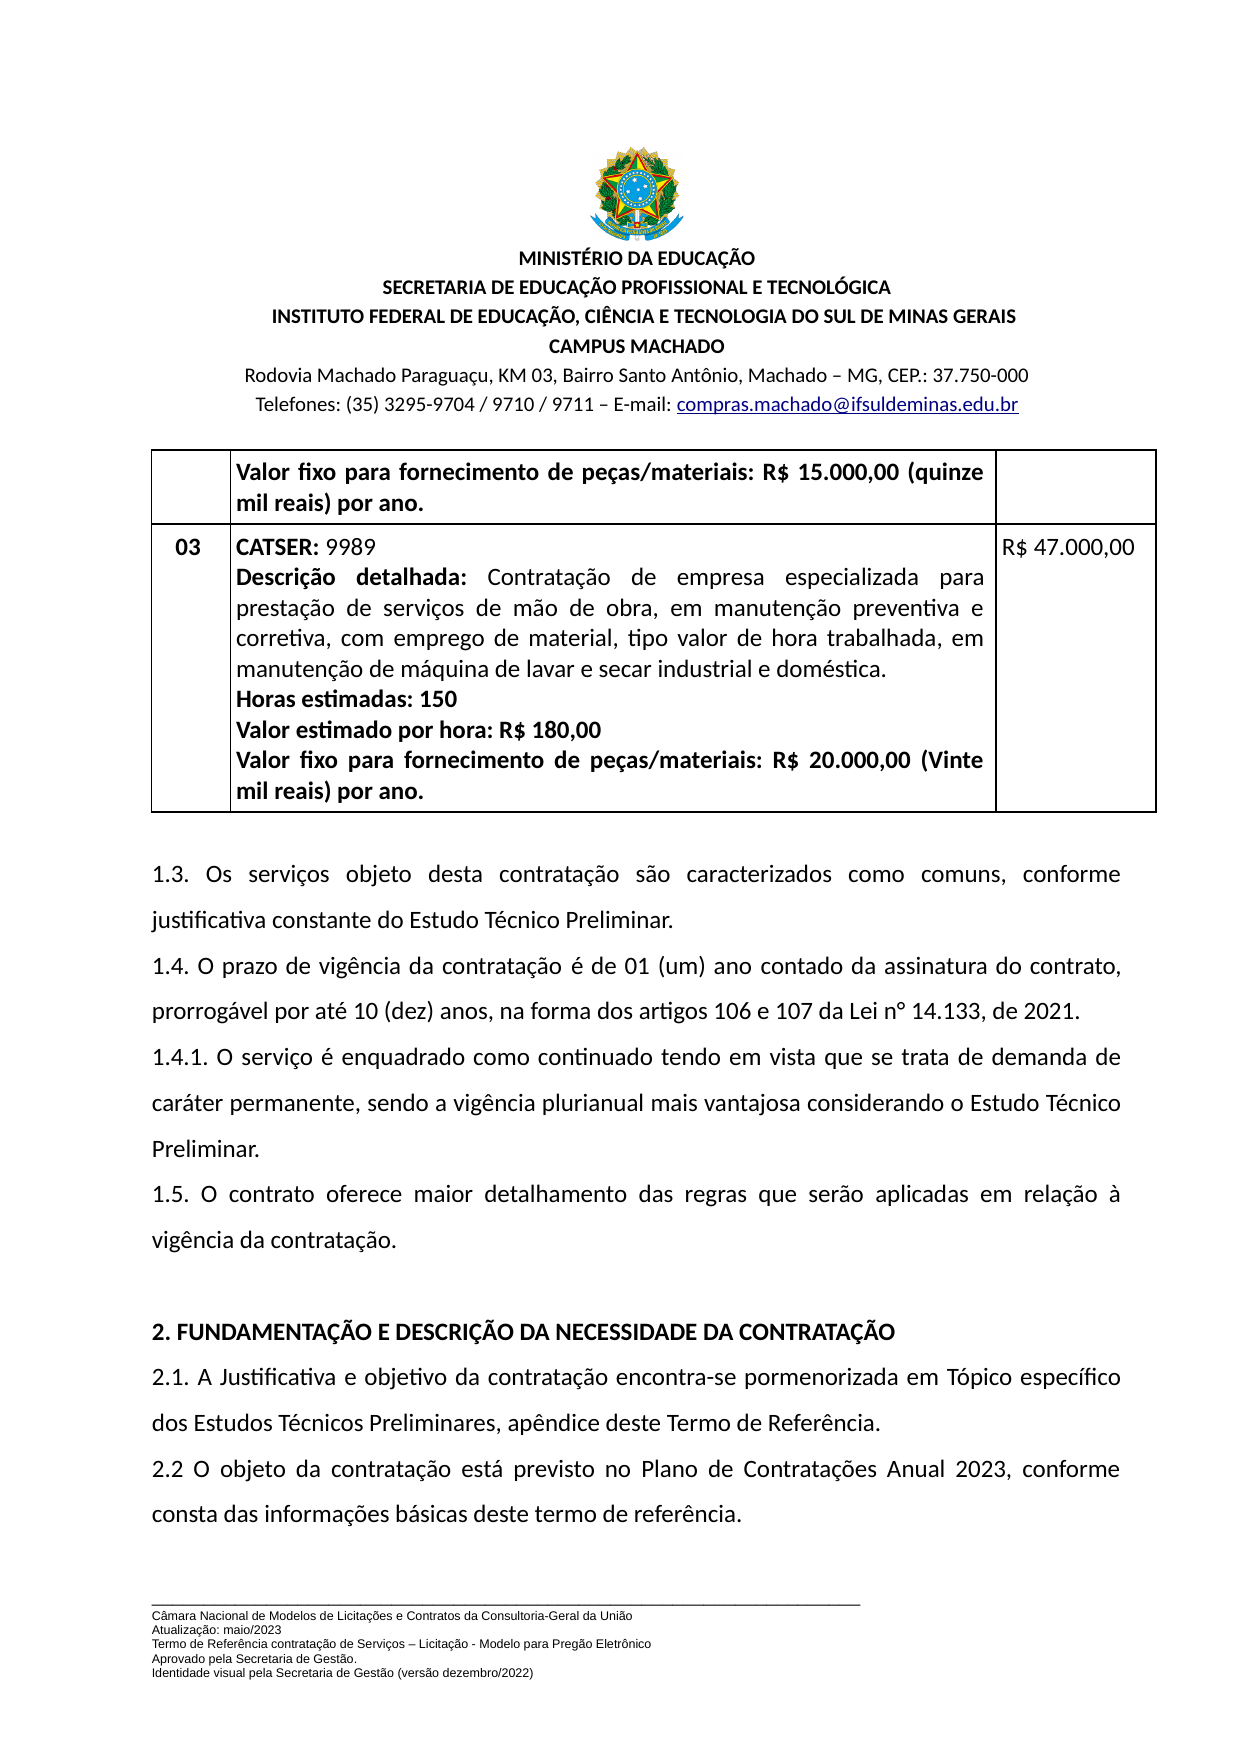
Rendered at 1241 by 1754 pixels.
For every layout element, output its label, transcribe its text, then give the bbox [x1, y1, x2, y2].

picture [652, 219, 684, 241]
text 2.1. A Justificativa e objetivo da contratação encontra-se pormenorizada em Tópico específico dos Estudos Técnicos Preliminares, apêndice deste Termo de Referência. [152, 1361, 1122, 1438]
text 1.5. O contrato oferece maior detalhamento das regras que serão aplicadas em relação à vigência da contratação. [152, 1178, 1122, 1255]
subtitle 2. FUNDAMENTAÇÃO E DESCRIÇÃO DA NECESSIDADE DA CONTRATAÇÃO [152, 1316, 1122, 1346]
table_cell CATSER: 9989 Descrição detalhada: Contratação de empresa especializada para prestação de serviços de mão de obra, em manutenção preventiva e corretiva, com emprego de material, tipo valor de hora trabalhada, em manutenção de máquina de lavar e secar industrial e doméstica. Horas estimadas: 150 Valor estimado por hora: R$ 180,00 Valor fixo para fornecimento de peças/materiais: R$ 20.000,00 (Vinte mil reais) por ano. [231, 525, 995, 811]
picture [590, 147, 684, 241]
text 1.4.1. O serviço é enquadrado como continuado tendo em vista que se trata de demanda de caráter permanente, sendo a vigência plurianual mais vantajosa considerando o Estudo Técnico Preliminar. [152, 1041, 1122, 1163]
text 1.4. O prazo de vigência da contratação é de 01 (um) ano contado da assinatura do contrato, prorrogável por até 10 (dez) anos, na forma dos artigos 106 e 107 da Lei n° 14.133, de 2021. [152, 950, 1122, 1026]
picture [630, 236, 645, 241]
picture [656, 223, 665, 228]
table_cell [152, 451, 230, 523]
list 2.2 O objeto da contratação está previsto no Plano de Contratações Anual 2023, conforme consta das informações básicas deste termo de referência. [152, 1453, 1122, 1529]
table_cell 03 [152, 525, 230, 811]
text 1.3. Os serviços objeto desta contratação são caracterizados como comuns, conforme justificativa constante do Estudo Técnico Preliminar. [152, 858, 1122, 934]
table_cell R$ 47.000,00 [997, 525, 1155, 811]
table_cell Valor fixo para fornecimento de peças/materiais: R$ 15.000,00 (quinze mil reais) por ano. [231, 451, 995, 523]
table_cell [997, 451, 1155, 523]
